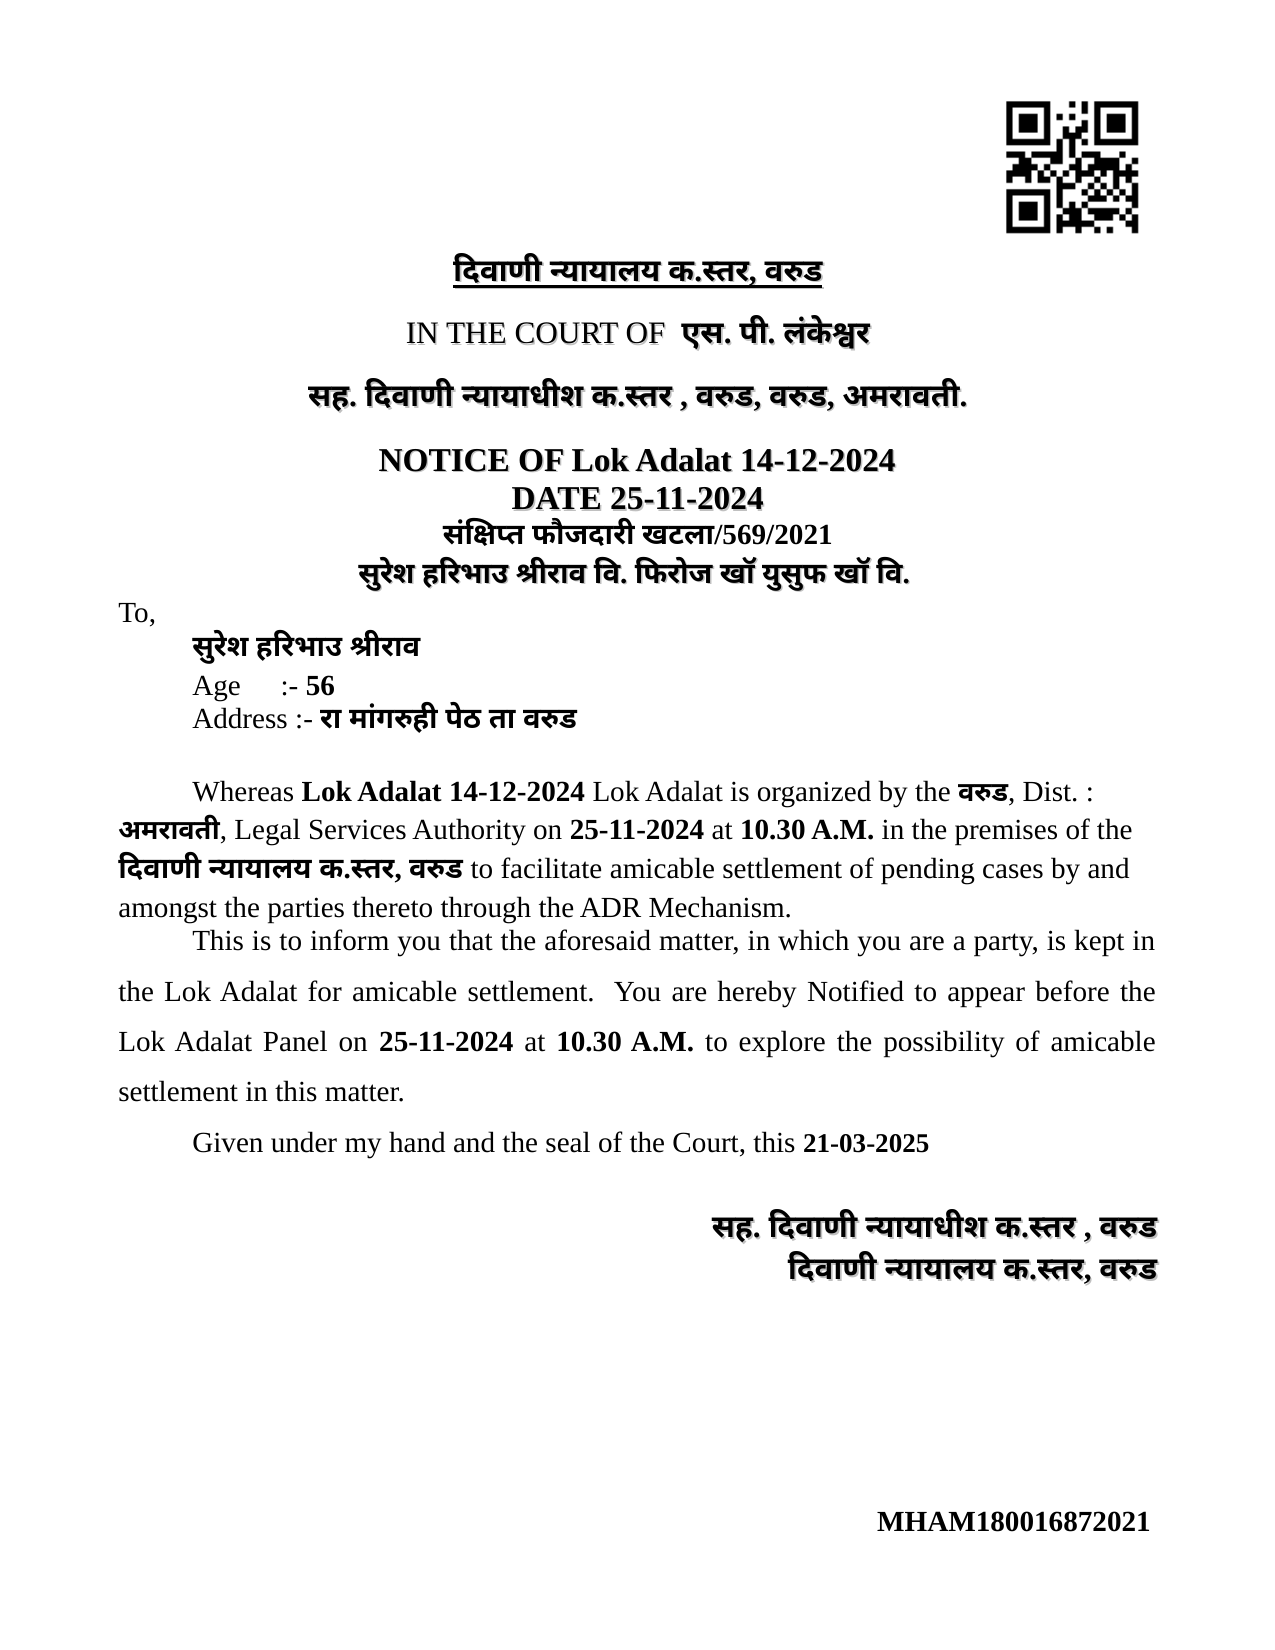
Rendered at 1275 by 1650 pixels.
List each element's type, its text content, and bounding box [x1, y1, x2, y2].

text NOTICE OF Lok Adalat 14-12-2024 [118, 440, 1157, 478]
table_header MHAM180016872021 [864, 1499, 1156, 1543]
text दिवाणी न्यायालय क.स्तर, वरुड [118, 252, 1157, 294]
picture [994, 89, 1151, 246]
text सह. दिवाणी न्यायाधीश क.स्तर , वरुड [118, 1209, 1157, 1251]
text दिवाणी न्यायालय क.स्तर, वरुड [118, 1251, 1157, 1292]
table_cell [864, 85, 1156, 252]
text सह. दिवाणी न्यायाधीश क.स्तर , वरुड, वरुड, अमरावती. [118, 377, 1157, 419]
text IN THE COURT OF एस. पी. लंकेश्वर [118, 314, 1157, 356]
text Given under my hand and the seal of the Court, this 21-03-2025 [118, 1125, 1157, 1158]
text This is to inform you that the aforesaid matter, in which you are a party, is kept in the Lok Adalat for amicable settlement. You are hereby Notified to appear before the Lok Adalat Panel on 25-11-2024 at 10.30 A.M. to explore the possibility of amicable settlement in this matter. [118, 923, 1157, 1108]
text DATE 25-11-2024 [118, 478, 1157, 517]
text To, [118, 595, 1157, 629]
text सुरेश हरिभाउ श्रीराव [118, 629, 1157, 668]
text Age :- 56 [118, 668, 1157, 701]
text सुरेश हरिभाउ श्रीराव वि. फिरोज खाॅ युसुफ खाॅ वि. [118, 556, 1157, 595]
text Address :- रा मांगरुही पेठ ता वरुड [118, 701, 1157, 741]
text Whereas Lok Adalat 14-12-2024 Lok Adalat is organized by the वरुड, Dist. : अमरावती, Legal Services Authority on 25-11-2024 at 10.30 A.M. in the premises of the दिवाणी न्यायालय क.स्तर, वरुड to facilitate amicable settlement of pending cases by and amongst the parties thereto through the ADR Mechanism. [118, 774, 1157, 923]
text संक्षिप्त फौजदारी खटला/569/2021 [118, 517, 1157, 556]
